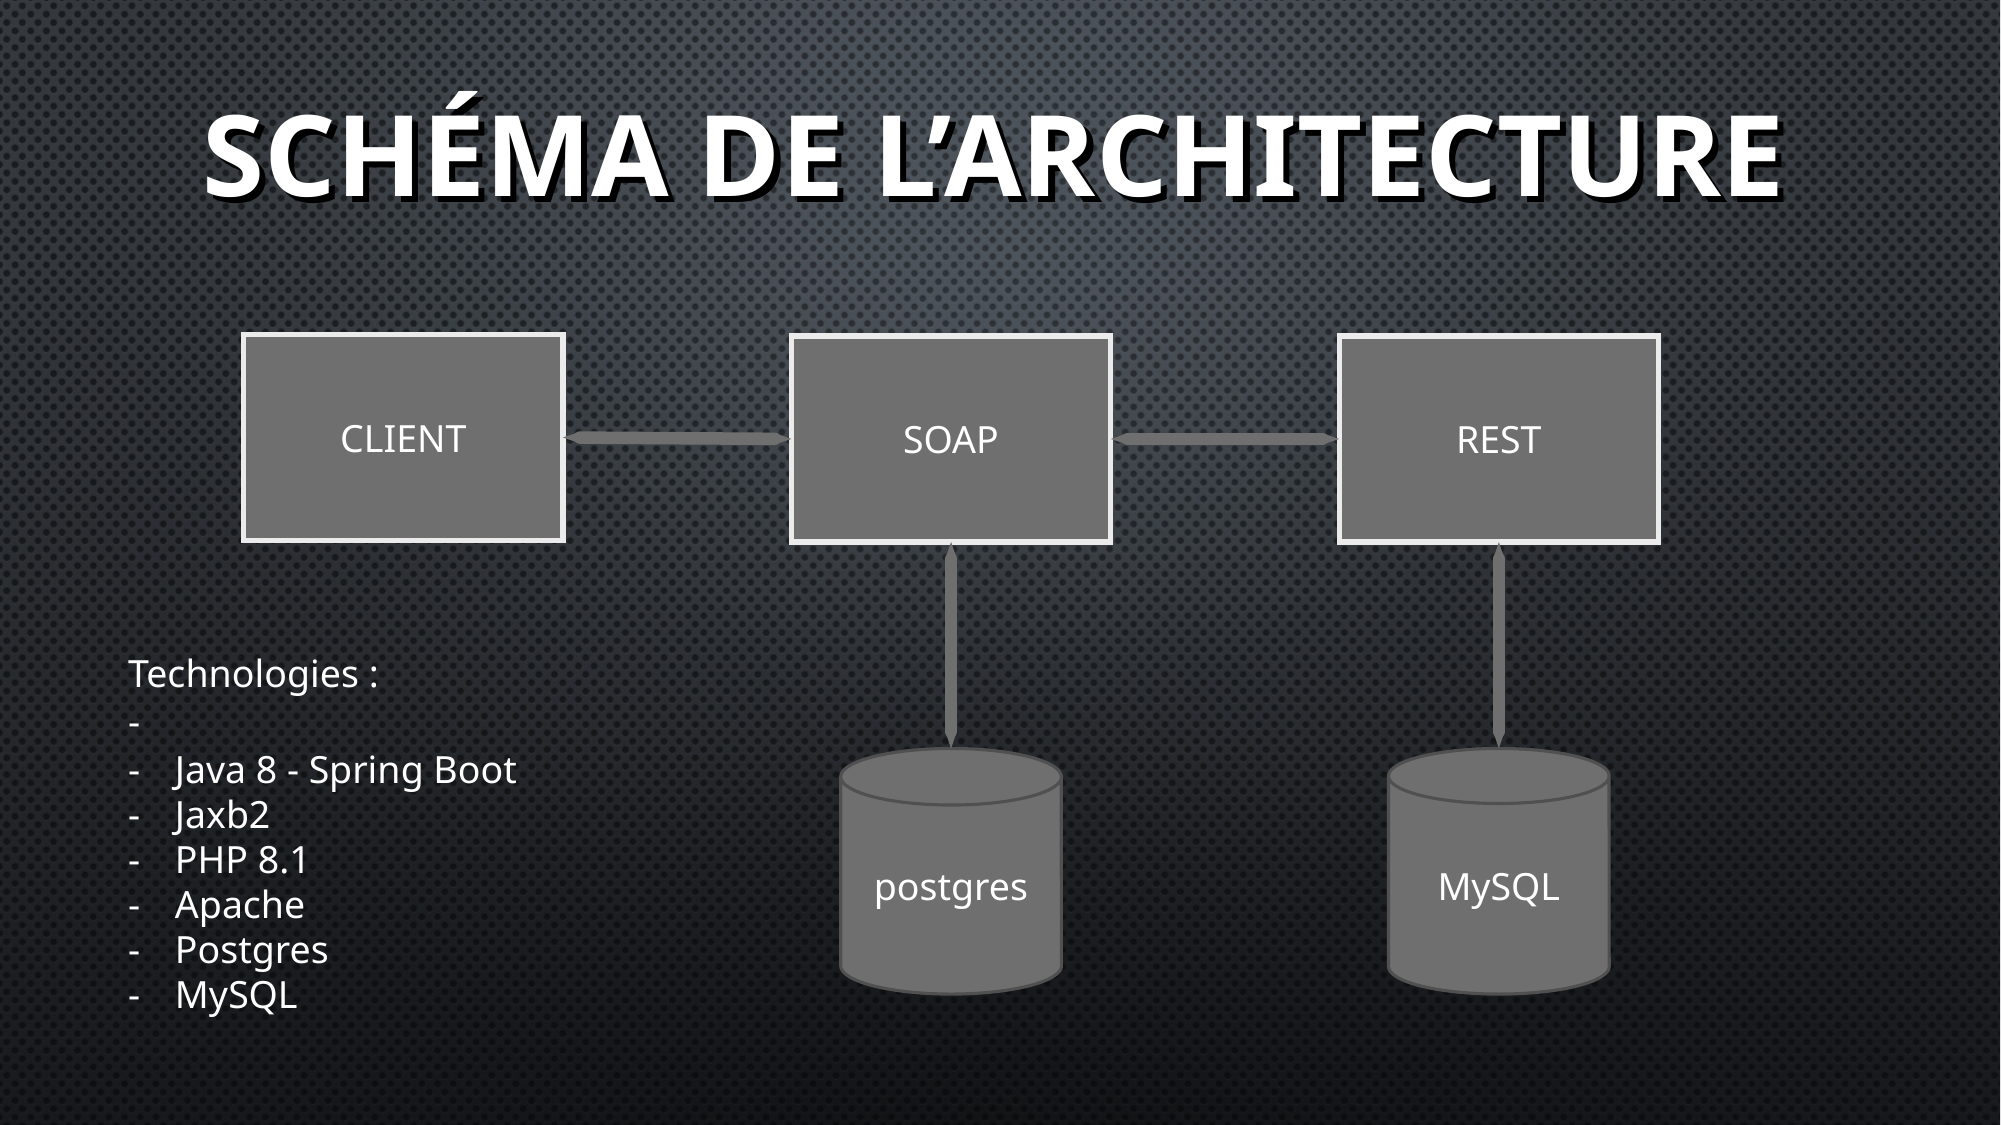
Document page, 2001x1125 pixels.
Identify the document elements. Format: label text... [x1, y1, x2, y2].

text_box MySQL [1388, 748, 1610, 995]
text_box CLIENT [244, 335, 563, 540]
text_box postgres [840, 748, 1062, 995]
title Schéma de l’architecture [187, 70, 1813, 233]
text_box SOAP [792, 336, 1111, 542]
text_box REST [1339, 336, 1659, 542]
text_box Technologies : Java 8 - Spring Boot Jaxb2 PHP 8.1 Apache Postgres MySQL [113, 642, 626, 1022]
